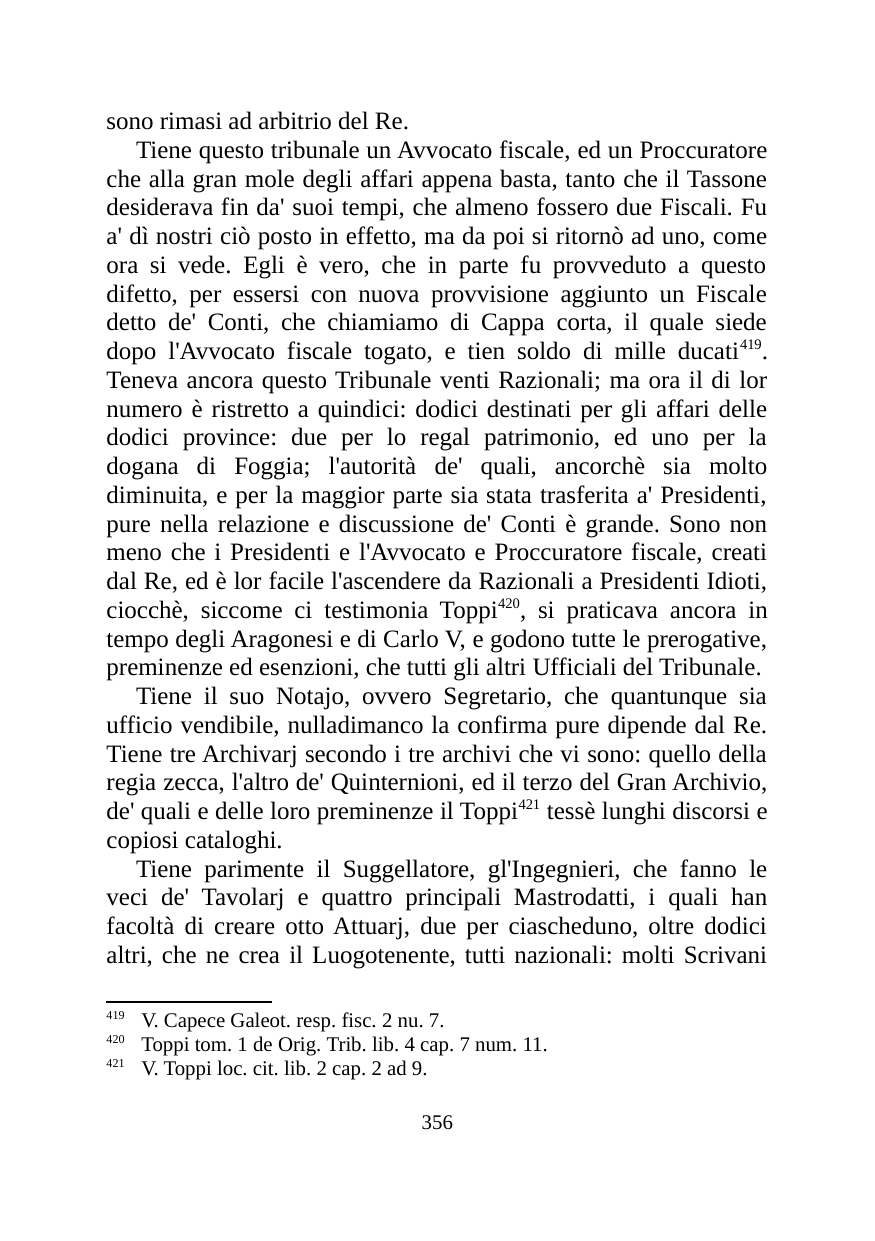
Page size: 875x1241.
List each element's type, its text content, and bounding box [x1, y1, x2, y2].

text V. Toppi loc. cit. lib. 2 cap. 2 ad 9. [106, 1056, 768, 1080]
text Tiene il suo Notajo, ovvero Segretario, che quantunque sia ufficio vendibile, nulladimanco la confirma pure dipende dal Re. Tiene tre Archivarj secondo i tre archivi che vi sono: quello della regia zecca, l'altro de' Quinternioni, ed il terzo del Gran Archivio, de' quali e delle loro preminenze il Toppi tessè lunghi discorsi e copiosi cataloghi. [106, 681, 768, 854]
text V. Capece Galeot. resp. fisc. 2 nu. 7. [106, 1008, 768, 1032]
text Tiene parimente il Suggellatore, gl'Ingegnieri, che fanno le veci de' Tavolarj e quattro principali Mastrodatti, i quali han facoltà di creare otto Attuarj, due per ciascheduno, oltre dodici altri, che ne crea il Luogotenente, tutti nazionali: molti Scrivani [106, 854, 768, 969]
text Tiene questo tribunale un Avvocato fiscale, ed un Proccuratore che alla gran mole degli affari appena basta, tanto che il Tassone desiderava fin da' suoi tempi, che almeno fossero due Fiscali. Fu a' dì nostri ciò posto in effetto, ma da poi si ritornò ad uno, come ora si vede. Egli è vero, che in parte fu provveduto a questo difetto, per essersi con nuova provvisione aggiunto un Fiscale detto de' Conti, che chiamiamo di Cappa corta, il quale siede dopo l'Avvocato fiscale togato, e tien soldo di mille ducati. Teneva ancora questo Tribunale venti Razionali; ma ora il di lor numero è ristretto a quindici: dodici destinati per gli affari delle dodici province: due per lo regal patrimonio, ed uno per la dogana di Foggia; l'autorità de' quali, ancorchè sia molto diminuita, e per la maggior parte sia stata trasferita a' Presidenti, pure nella relazione e discussione de' Conti è grande. Sono non meno che i Presidenti e l'Avvocato e Proccuratore fiscale, creati dal Re, ed è lor facile l'ascendere da Razionali a Presidenti Idioti, ciocchè, siccome ci testimonia Toppi, si praticava ancora in tempo degli Aragonesi e di Carlo V, e godono tutte le prerogative, preminenze ed esenzioni, che tutti gli altri Ufficiali del Tribunale. [106, 135, 768, 681]
text sono rimasi ad arbitrio del Re. [106, 106, 768, 135]
text Toppi tom. 1 de Orig. Trib. lib. 4 cap. 7 num. 11. [106, 1032, 768, 1056]
